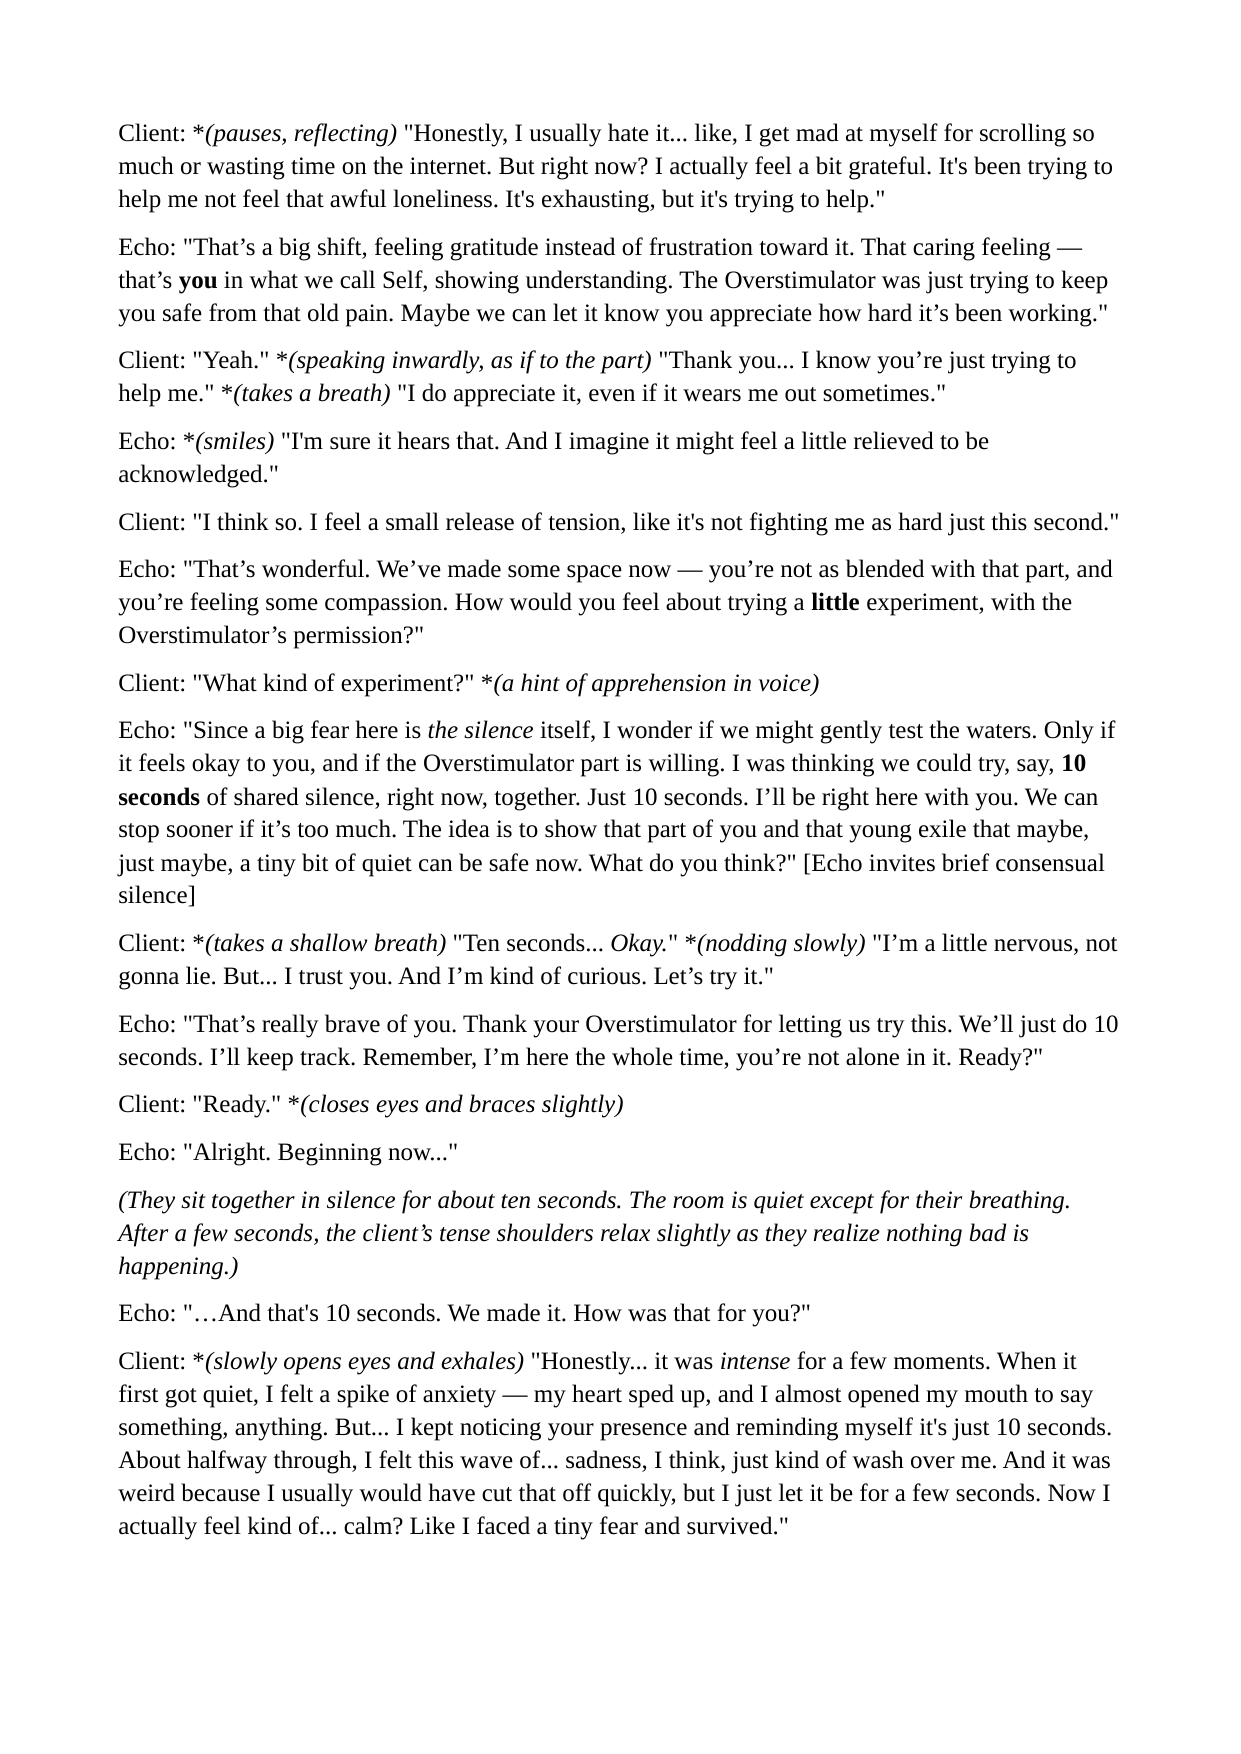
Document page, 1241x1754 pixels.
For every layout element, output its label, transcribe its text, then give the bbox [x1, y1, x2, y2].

text Client: *(pauses, reflecting) "Honestly, I usually hate it... like, I get mad at myself for scrolling so much or wasting time on the internet. But right now? I actually feel a bit grateful. It's been trying to help me not feel that awful loneliness. It's exhausting, but it's trying to help." [118, 118, 1122, 213]
text Echo: "That’s a big shift, feeling gratitude instead of frustration toward it. That caring feeling — that’s you in what we call Self, showing understanding. The Overstimulator was just trying to keep you safe from that old pain. Maybe we can let it know you appreciate how hard it’s been working." [118, 232, 1122, 327]
text (They sit together in silence for about ten seconds. The room is quiet except for their breathing. After a few seconds, the client’s tense shoulders relax slightly as they realize nothing bad is happening.) [118, 1185, 1122, 1279]
text Echo: "Alright. Beginning now..." [118, 1137, 1122, 1166]
text Echo: "…And that's 10 seconds. We made it. How was that for you?" [118, 1298, 1122, 1327]
text Client: "Ready." *(closes eyes and braces slightly) [118, 1089, 1122, 1118]
text Echo: "That’s really brave of you. Thank your Overstimulator for letting us try this. We’ll just do 10 seconds. I’ll keep track. Remember, I’m here the whole time, you’re not alone in it. Ready?" [118, 1009, 1122, 1071]
text Echo: "Since a big fear here is the silence itself, I wonder if we might gently test the waters. Only if it feels okay to you, and if the Overstimulator part is willing. I was thinking we could try, say, 10 seconds of shared silence, right now, together. Just 10 seconds. I’ll be right here with you. We can stop sooner if it’s too much. The idea is to show that part of you and that young exile that maybe, just maybe, a tiny bit of quiet can be safe now. What do you think?" [Echo invites brief consensual silence] [118, 716, 1122, 909]
text Client: "What kind of experiment?" *(a hint of apprehension in voice) [118, 668, 1122, 697]
text Client: *(takes a shallow breath) "Ten seconds... Okay." *(nodding slowly) "I’m a little nervous, not gonna lie. But... I trust you. And I’m kind of curious. Let’s try it." [118, 928, 1122, 990]
text Client: *(slowly opens eyes and exhales) "Honestly... it was intense for a few moments. When it first got quiet, I felt a spike of anxiety — my heart sped up, and I almost opened my mouth to say something, anything. But... I kept noticing your presence and reminding myself it's just 10 seconds. About halfway through, I felt this wave of... sadness, I think, just kind of wash over me. And it was weird because I usually would have cut that off quickly, but I just let it be for a few seconds. Now I actually feel kind of... calm? Like I faced a tiny fear and survived." [118, 1346, 1122, 1540]
text Client: "Yeah." *(speaking inwardly, as if to the part) "Thank you... I know you’re just trying to help me." *(takes a breath) "I do appreciate it, even if it wears me out sometimes." [118, 345, 1122, 407]
text Echo: "That’s wonderful. We’ve made some space now — you’re not as blended with that part, and you’re feeling some compassion. How would you feel about trying a little experiment, with the Overstimulator’s permission?" [118, 554, 1122, 649]
text Client: "I think so. I feel a small release of tension, like it's not fighting me as hard just this second." [118, 507, 1122, 535]
text Echo: *(smiles) "I'm sure it hears that. And I imagine it might feel a little relieved to be acknowledged." [118, 426, 1122, 488]
